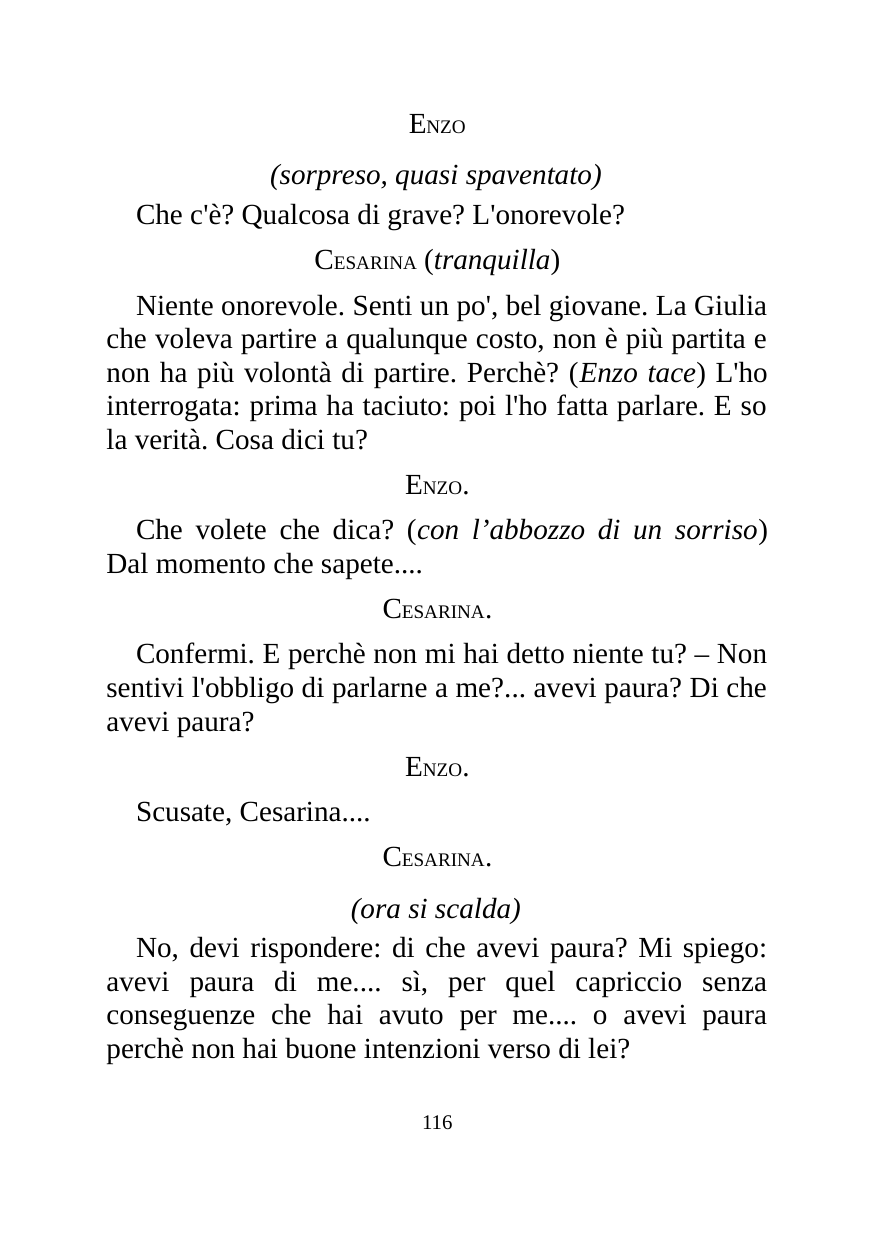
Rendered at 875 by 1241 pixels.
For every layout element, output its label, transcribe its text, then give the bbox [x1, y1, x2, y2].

text (sorpreso, quasi spaventato) [106, 157, 768, 191]
text Che volete che dica? (con l’abbozzo di un sorriso) Dal momento che sapete.... [106, 512, 768, 579]
text Niente onorevole. Senti un po', bel giovane. La Giulia che voleva partire a qualunque costo, non è più partita e non ha più volontà di partire. Perchè? (Enzo tace) L'ho interrogata: prima ha taciuto: poi l'ho fatta parlare. E so la verità. Cosa dici tu? [106, 288, 768, 455]
text Enzo. [106, 467, 768, 501]
text Enzo. [106, 749, 768, 782]
text Confermi. E perchè non mi hai detto niente tu? – Non sentivi l'obbligo di parlarne a me?... avevi paura? Di che avevi paura? [106, 637, 768, 737]
text Cesarina. [106, 839, 768, 873]
text Scusate, Cesarina.... [106, 794, 768, 828]
text Enzo [106, 106, 768, 140]
text Cesarina. [106, 591, 768, 625]
text Cesarina (tranquilla) [106, 242, 768, 276]
text Che c'è? Qualcosa di grave? L'onorevole? [106, 197, 768, 231]
text No, devi rispondere: di che avevi paura? Mi spiego: avevi paura di me.... sì, per quel capriccio senza conseguenze che hai avuto per me.... o avevi paura perchè non hai buone intenzioni verso di lei? [106, 930, 768, 1064]
text (ora si scalda) [106, 891, 768, 924]
